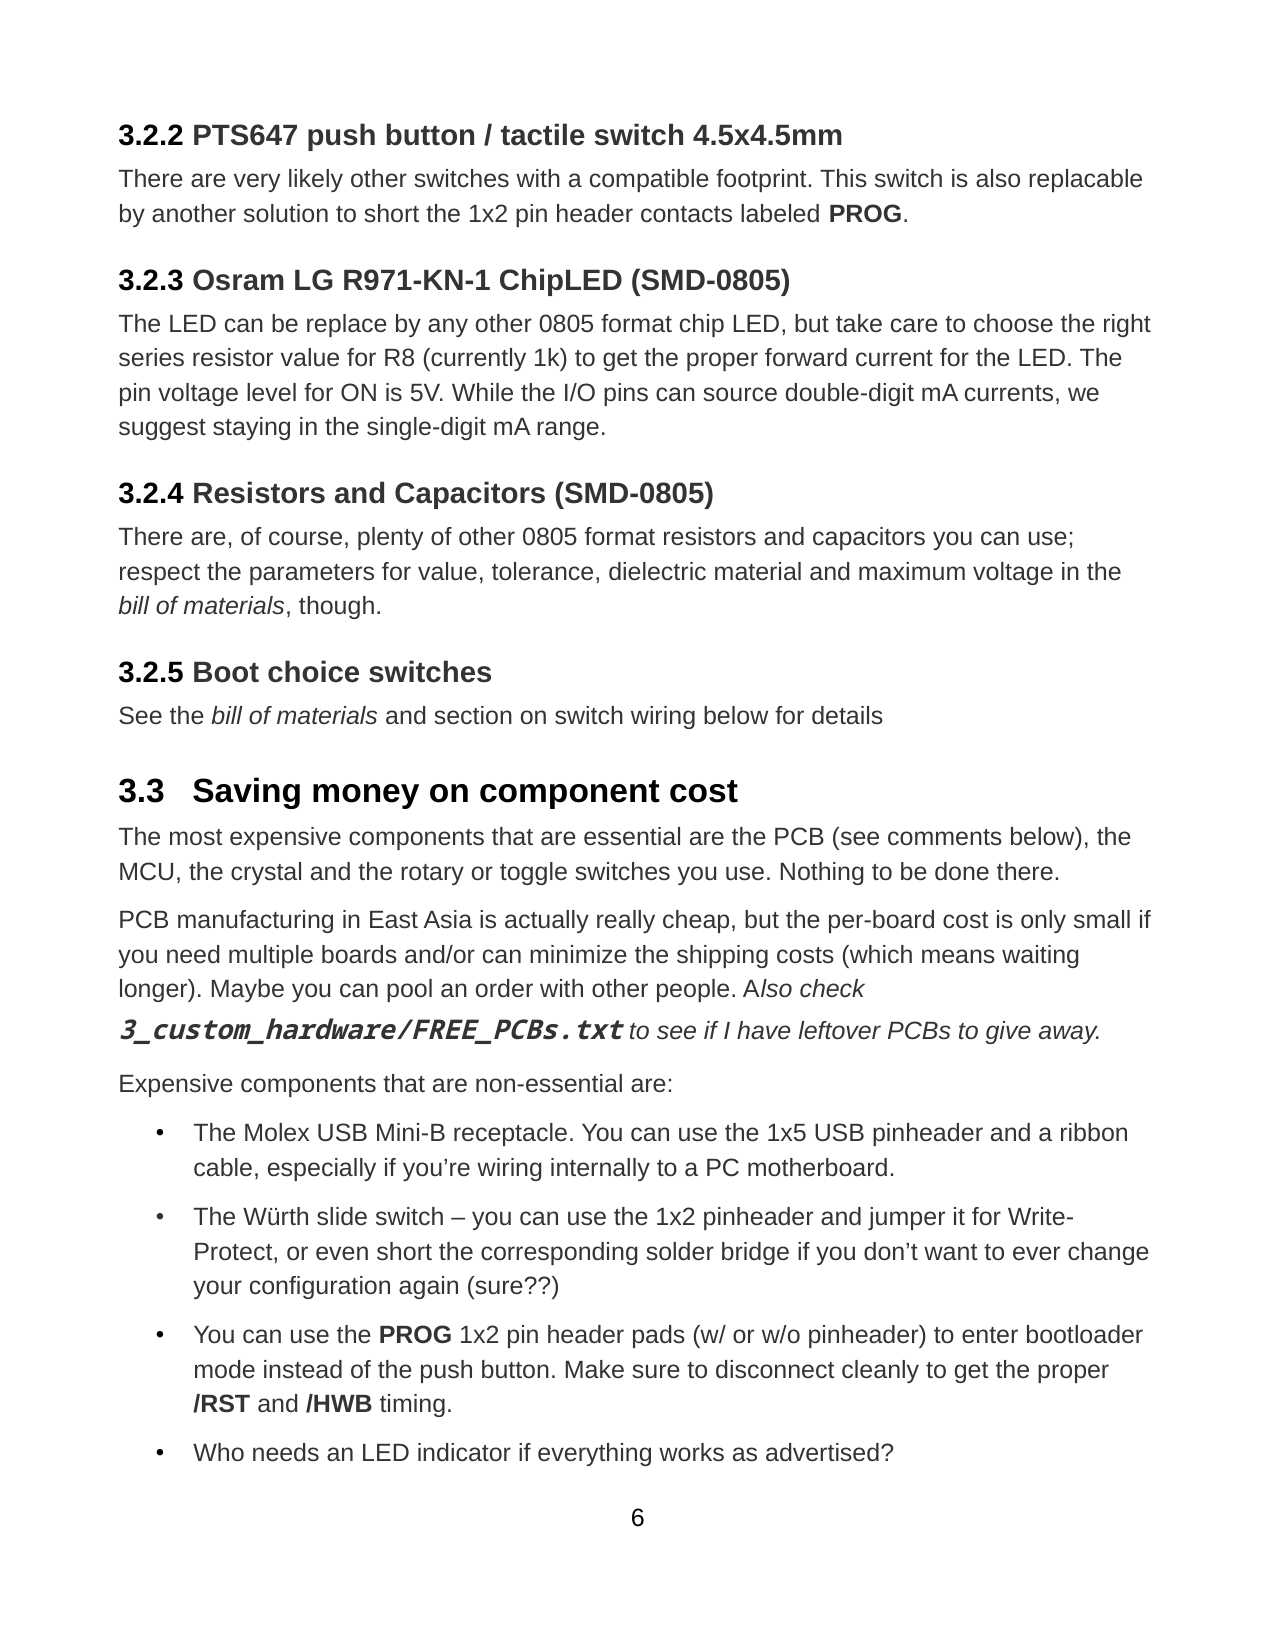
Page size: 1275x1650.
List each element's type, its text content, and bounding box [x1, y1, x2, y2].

list The Molex USB Mini-B receptacle. You can use the 1x5 USB pinheader and a ribbon cable, especially if you’re wiring internally to a PC motherboard. [156, 1118, 1157, 1182]
list Who needs an LED indicator if everything works as advertised? [156, 1438, 1157, 1467]
text Expensive components that are non-essential are: [118, 1069, 1157, 1098]
list You can use the PROG 1x2 pin header pads (w/ or w/o pinheader) to enter bootloader mode instead of the push button. Make sure to disconnect cleanly to get the proper /RST and /HWB timing. [156, 1320, 1157, 1418]
subtitle Osram LG R971-KN-1 ChipLED (SMD-0805) [118, 262, 1157, 296]
subtitle Resistors and Capacitors (SMD-0805) [118, 476, 1157, 509]
text There are very likely other switches with a compatible footprint. This switch is also replacable by another solution to short the 1x2 pin header contacts labeled PROG. [118, 164, 1157, 228]
subtitle Saving money on component cost [118, 771, 1157, 809]
text The most expensive components that are essential are the PCB (see comments below), the MCU, the crystal and the rotary or toggle switches you use. Nothing to be done there. [118, 822, 1157, 885]
text PCB manufacturing in East Asia is actually really cheap, but the per-board cost is only small if you need multiple boards and/or can minimize the shipping costs (which means waiting longer). Maybe you can pool an order with other people. Also check 3_custom_hardware/FREE_PCBs.txt to see if I have leftover PCBs to give away. [118, 906, 1157, 1047]
subtitle Boot choice switches [118, 655, 1157, 688]
text See the bill of materials and section on switch wiring below for details [118, 701, 1157, 730]
subtitle PTS647 push button / tactile switch 4.5x4.5mm [118, 118, 1157, 152]
list The Würth slide switch – you can use the 1x2 pinheader and jumper it for Write-Protect, or even short the corresponding solder bridge if you don’t want to ever change your configuration again (sure??) [156, 1202, 1157, 1300]
text There are, of course, plenty of other 0805 format resistors and capacitors you can use; respect the parameters for value, tolerance, dielectric material and maximum voltage in the bill of materials, though. [118, 522, 1157, 620]
text The LED can be replace by any other 0805 format chip LED, but take care to choose the right series resistor value for R8 (currently 1k) to get the proper forward current for the LED. The pin voltage level for ON is 5V. While the I/O pins can source double-digit mA currents, we suggest staying in the single-digit mA range. [118, 309, 1157, 441]
